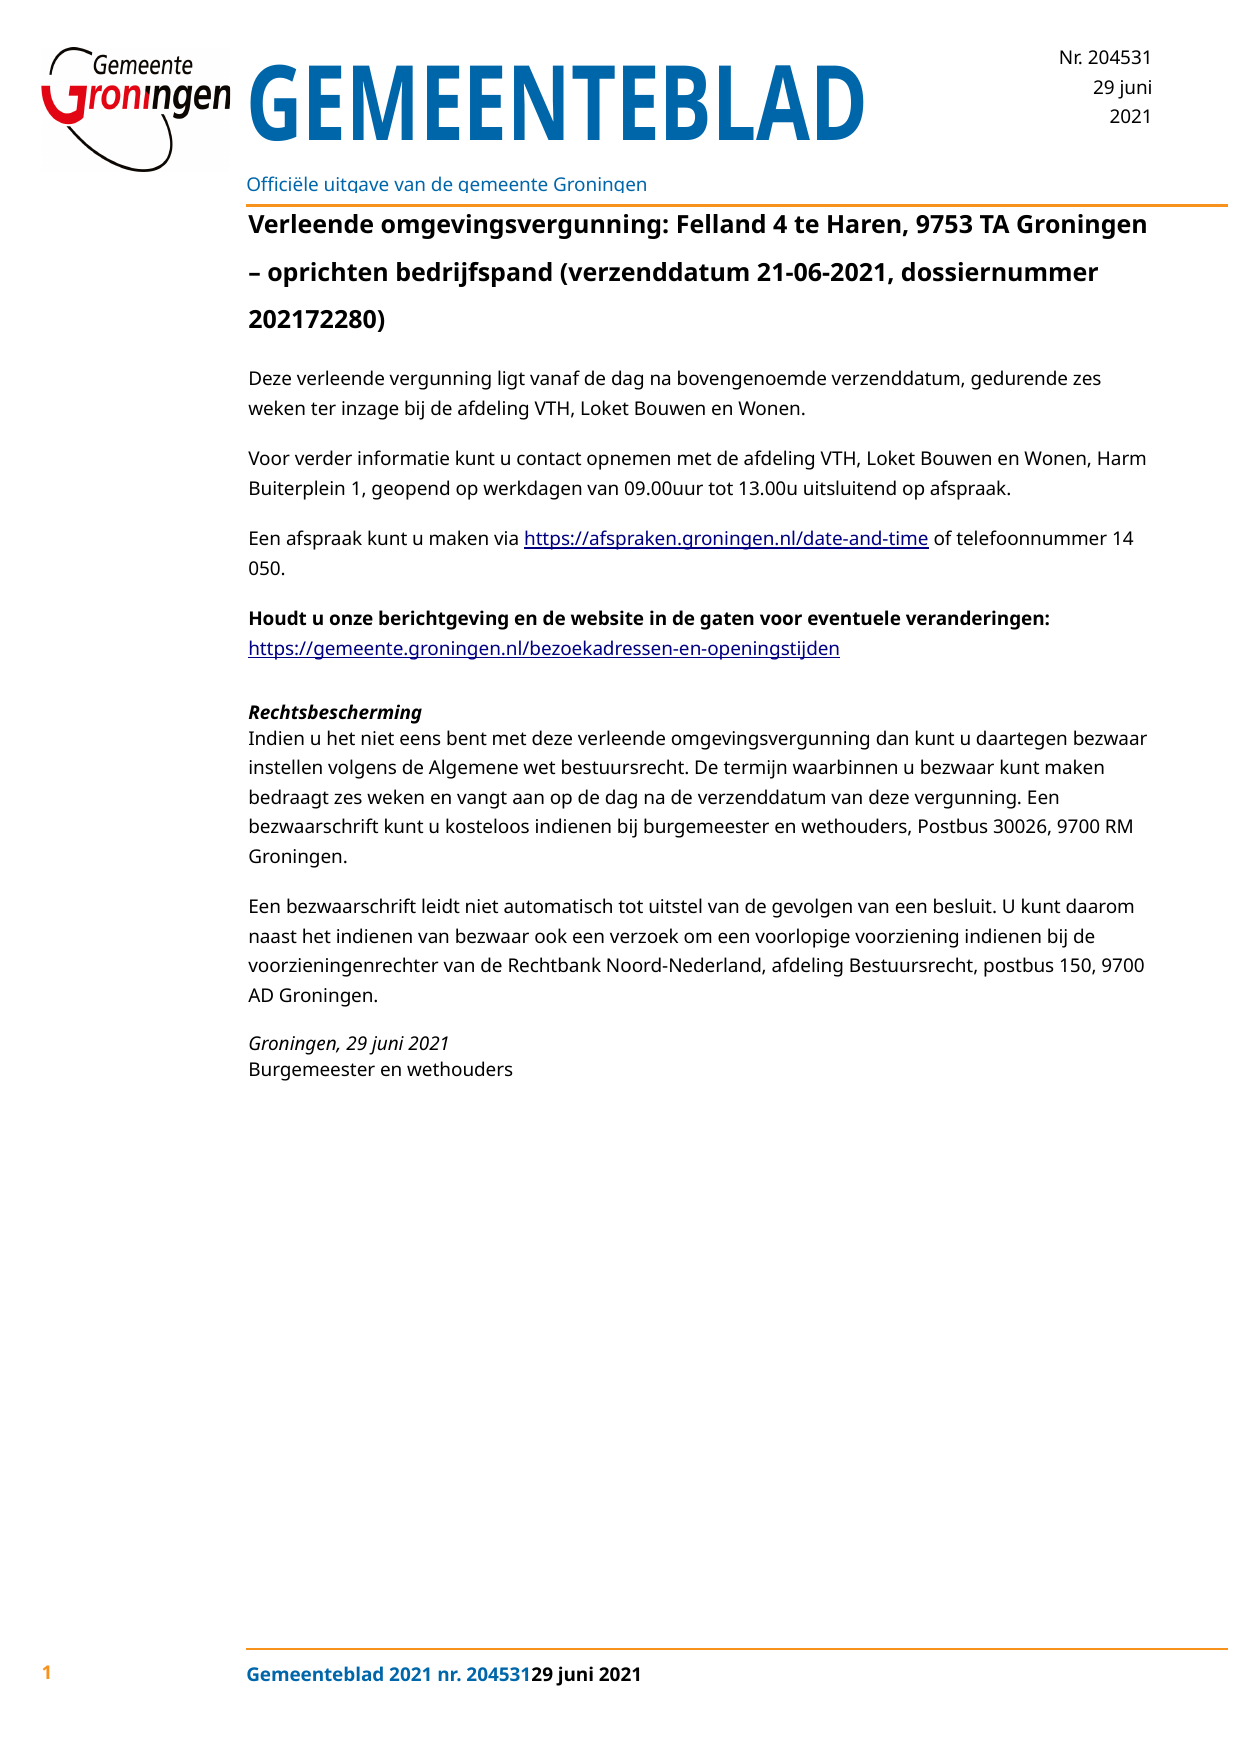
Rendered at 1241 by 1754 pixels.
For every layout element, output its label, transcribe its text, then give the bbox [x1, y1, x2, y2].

text Rechtsbescherming [248, 699, 1152, 725]
picture [41, 47, 231, 172]
text Groningen, 29 juni 2021 [248, 1030, 1152, 1056]
text Een afspraak kunt u maken via https://afspraken.groningen.nl/date-and-time of telefoonnummer 14 050. [248, 526, 1152, 581]
text Verleende omgevingsvergunning: Felland 4 te Haren, 9753 TA Groningen – oprichten bedrijfspand (verzenddatum 21-06-2021, dossiernummer 202172280) [248, 207, 1152, 336]
text Houdt u onze berichtgeving en de website in de gaten voor eventuele veranderingen: https://gemeente.groningen.nl/bezoekadressen-en-openingstijden [248, 606, 1152, 661]
text Indien u het niet eens bent met deze verleende omgevingsvergunning dan kunt u daartegen bezwaar instellen volgens de Algemene wet bestuursrecht. De termijn waarbinnen u bezwaar kunt maken bedraagt zes weken en vangt aan op de dag na de verzenddatum van deze vergunning. Een bezwaarschrift kunt u kosteloos indienen bij burgemeester en wethouders, Postbus 30026, 9700 RM Groningen. [248, 725, 1152, 869]
text Deze verleende vergunning ligt vanaf de dag na bovengenoemde verzenddatum, gedurende zes weken ter inzage bij de afdeling VTH, Loket Bouwen en Wonen. [248, 366, 1152, 421]
text Voor verder informatie kunt u contact opnemen met de afdeling VTH, Loket Bouwen en Wonen, Harm Buiterplein 1, geopend op werkdagen van 09.00uur tot 13.00u uitsluitend op afspraak. [248, 446, 1152, 501]
text Een bezwaarschrift leidt niet automatisch tot uitstel van de gevolgen van een besluit. U kunt daarom naast het indienen van bezwaar ook een verzoek om een voorlopige voorziening indienen bij de voorzieningenrechter van de Rechtbank Noord-Nederland, afdeling Bestuursrecht, postbus 150, 9700 AD Groningen. [248, 893, 1152, 1008]
text Burgemeester en wethouders [248, 1056, 1152, 1082]
